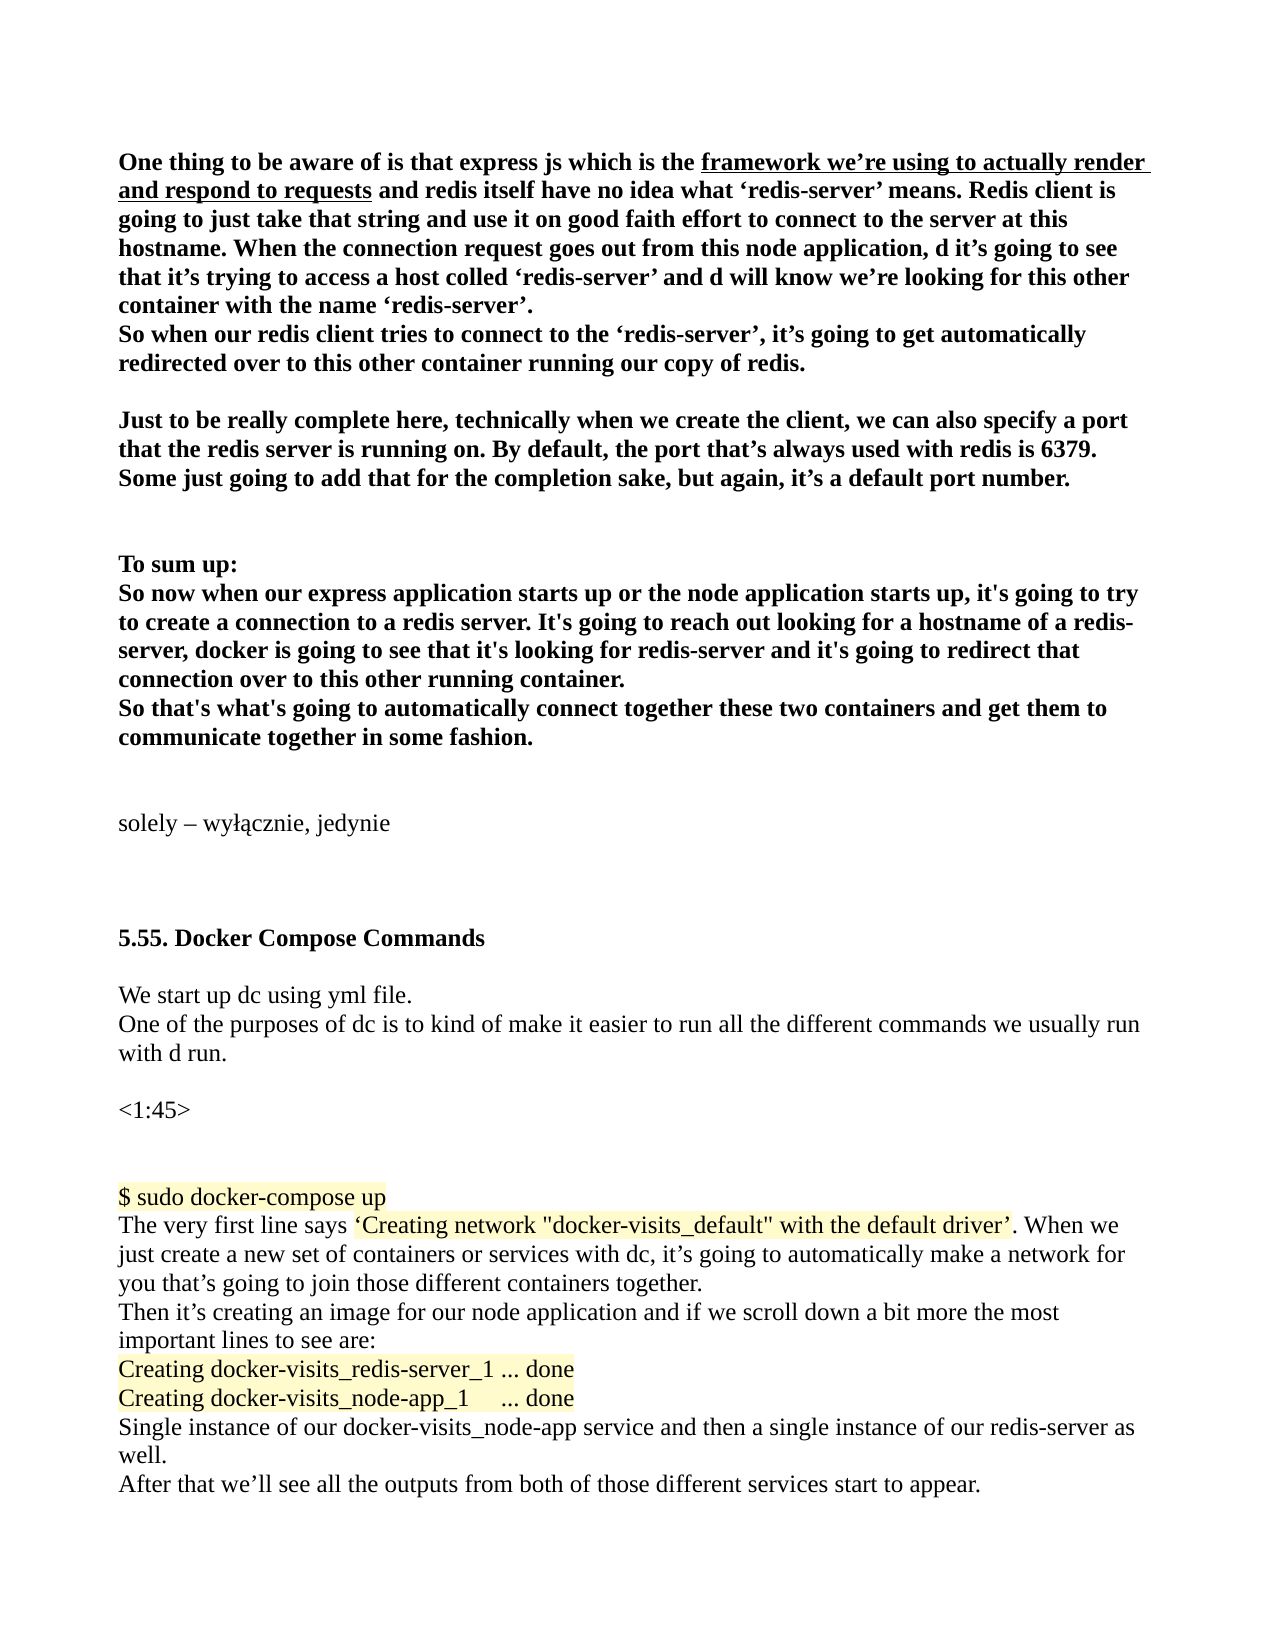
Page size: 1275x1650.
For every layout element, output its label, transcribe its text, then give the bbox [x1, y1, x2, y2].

text To sum up: [118, 549, 1157, 578]
text Single instance of our docker-visits_node-app service and then a single instance of our redis-server as well. [118, 1412, 1157, 1469]
text The very first line says ‘Creating network "docker-visits_default" with the default driver’. When we just create a new set of containers or services with dc, it’s going to automatically make a network for you that’s going to join those different containers together. [118, 1211, 1157, 1297]
text We start up dc using yml file. [118, 981, 1157, 1009]
text Just to be really complete here, technically when we create the client, we can also specify a port that the redis server is running on. By default, the port that’s always used with redis is 6379. Some just going to add that for the completion sake, but again, it’s a default port number. [118, 406, 1157, 492]
text So now when our express application starts up or the node application starts up, it's going to try to create a connection to a redis server. It's going to reach out looking for a hostname of a redis-server, docker is going to see that it's looking for redis-server and it's going to redirect that connection over to this other running container. [118, 578, 1157, 693]
text So when our redis client tries to connect to the ‘redis-server’, it’s going to get automatically redirected over to this other container running our copy of redis. [118, 319, 1157, 377]
text After that we’ll see all the outputs from both of those different services start to appear. [118, 1469, 1157, 1498]
text solely – wyłącznie, jedynie [118, 808, 1157, 837]
text Creating docker-visits_node-app_1 ... done [118, 1383, 1157, 1412]
text Creating docker-visits_redis-server_1 ... done [118, 1354, 1157, 1383]
text So that's what's going to automatically connect together these two containers and get them to communicate together in some fashion. [118, 693, 1157, 751]
text <1:45> [118, 1096, 1157, 1124]
text $ sudo docker-compose up [118, 1182, 1157, 1211]
text Then it’s creating an image for our node application and if we scroll down a bit more the most important lines to see are: [118, 1297, 1157, 1354]
text One of the purposes of dc is to kind of make it easier to run all the different commands we usually run with d run. [118, 1009, 1157, 1067]
text One thing to be aware of is that express js which is the framework we’re using to actually render and respond to requests and redis itself have no idea what ‘redis-server’ means. Redis client is going to just take that string and use it on good faith effort to connect to the server at this hostname. When the connection request goes out from this node application, d it’s going to see that it’s trying to access a host colled ‘redis-server’ and d will know we’re looking for this other container with the name ‘redis-server’. [118, 147, 1157, 319]
text 5.55. Docker Compose Commands [118, 923, 1157, 952]
